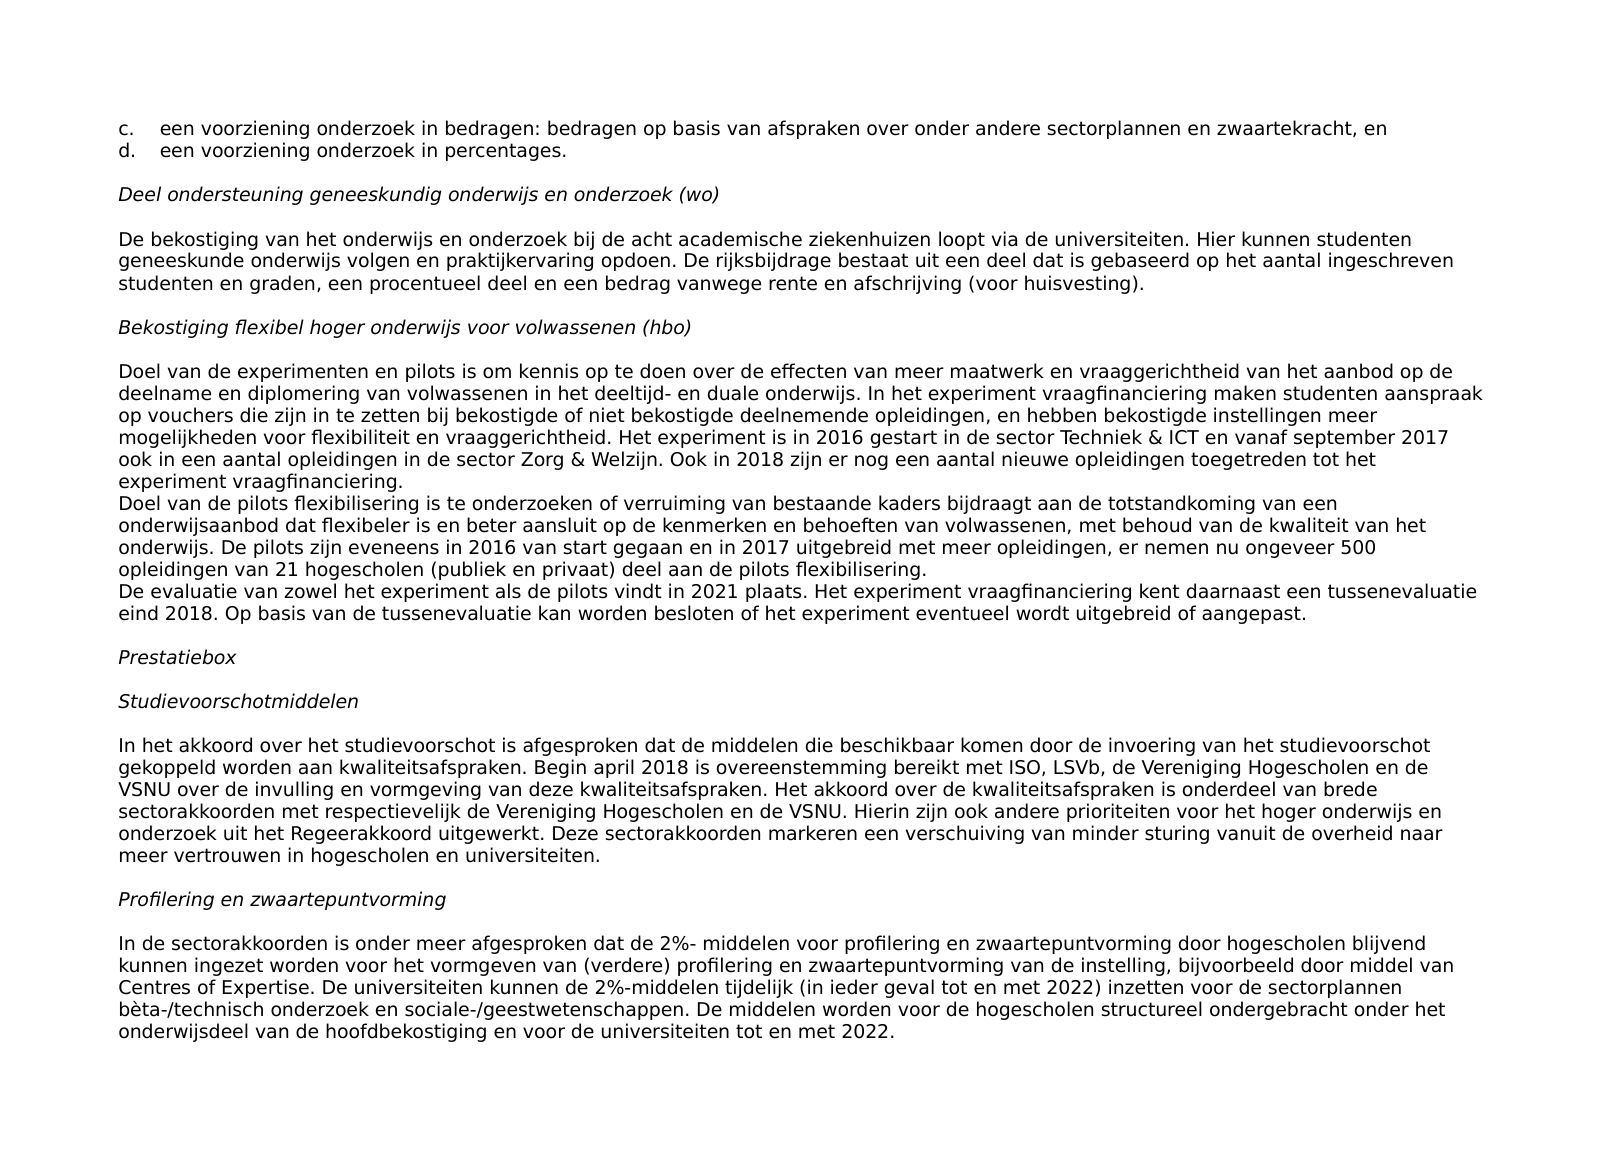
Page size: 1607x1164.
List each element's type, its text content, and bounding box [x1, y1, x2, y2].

text In het akkoord over het studievoorschot is afgesproken dat de middelen die beschikbaar komen door de invoering van het studievoorschot gekoppeld worden aan kwaliteitsafspraken. Begin april 2018 is overeenstemming bereikt met ISO, LSVb, de Vereniging Hogescholen en de VSNU over de invulling en vormgeving van deze kwaliteitsafspraken. Het akkoord over de kwaliteitsafspraken is onderdeel van brede sectorakkoorden met respectievelijk de Vereniging Hogescholen en de VSNU. Hierin zijn ook andere prioriteiten voor het hoger onderwijs en onderzoek uit het Regeerakkoord uitgewerkt. Deze sectorakkoorden markeren een verschuiving van minder sturing vanuit de overheid naar meer vertrouwen in hogescholen en universiteiten. [118, 735, 1488, 867]
subtitle Deel ondersteuning geneeskundig onderwijs en onderzoek (wo) [118, 184, 1488, 206]
subtitle Studievoorschotmiddelen [118, 691, 1488, 713]
text c. een voorziening onderzoek in bedragen: bedragen op basis van afspraken over onder andere sectorplannen en zwaartekracht, en [118, 118, 1488, 140]
subtitle Bekostiging flexibel hoger onderwijs voor volwassenen (hbo) [118, 317, 1488, 338]
text In de sectorakkoorden is onder meer afgesproken dat de 2%- middelen voor profilering en zwaartepuntvorming door hogescholen blijvend kunnen ingezet worden voor het vormgeven van (verdere) profilering en zwaartepuntvorming van de instelling, bijvoorbeeld door middel van Centres of Expertise. De universiteiten kunnen de 2%-middelen tijdelijk (in ieder geval tot en met 2022) inzetten voor de sectorplannen bèta-/technisch onderzoek en sociale-/geestwetenschappen. De middelen worden voor de hogescholen structureel ondergebracht onder het onderwijsdeel van de hoofdbekostiging en voor de universiteiten tot en met 2022. [118, 933, 1488, 1043]
text De bekostiging van het onderwijs en onderzoek bij de acht academische ziekenhuizen loopt via de universiteiten. Hier kunnen studenten geneeskunde onderwijs volgen en praktijkervaring opdoen. De rijksbijdrage bestaat uit een deel dat is gebaseerd op het aantal ingeschreven studenten en graden, een procentueel deel en een bedrag vanwege rente en afschrijving (voor huisvesting). [118, 228, 1488, 294]
text De evaluatie van zowel het experiment als de pilots vindt in 2021 plaats. Het experiment vraagfinanciering kent daarnaast een tussenevaluatie eind 2018. Op basis van de tussenevaluatie kan worden besloten of het experiment eventueel wordt uitgebreid of aangepast. [118, 581, 1488, 624]
text Doel van de pilots flexibilisering is te onderzoeken of verruiming van bestaande kaders bijdraagt aan de totstandkoming van een onderwijsaanbod dat flexibeler is en beter aansluit op de kenmerken en behoeften van volwassenen, met behoud van de kwaliteit van het onderwijs. De pilots zijn eveneens in 2016 van start gegaan en in 2017 uitgebreid met meer opleidingen, er nemen nu ongeveer 500 opleidingen van 21 hogescholen (publiek en privaat) deel aan de pilots flexibilisering. [118, 493, 1488, 581]
subtitle Prestatiebox [118, 647, 1488, 669]
text Doel van de experimenten en pilots is om kennis op te doen over de effecten van meer maatwerk en vraaggerichtheid van het aanbod op de deelname en diplomering van volwassenen in het deeltijd- en duale onderwijs. In het experiment vraagfinanciering maken studenten aanspraak op vouchers die zijn in te zetten bij bekostigde of niet bekostigde deelnemende opleidingen, en hebben bekostigde instellingen meer mogelijkheden voor flexibiliteit en vraaggerichtheid. Het experiment is in 2016 gestart in de sector Techniek & ICT en vanaf september 2017 ook in een aantal opleidingen in de sector Zorg & Welzijn. Ook in 2018 zijn er nog een aantal nieuwe opleidingen toegetreden tot het experiment vraagfinanciering. [118, 361, 1488, 493]
text d. een voorziening onderzoek in percentages. [118, 140, 1488, 162]
subtitle Profilering en zwaartepuntvorming [118, 889, 1488, 911]
